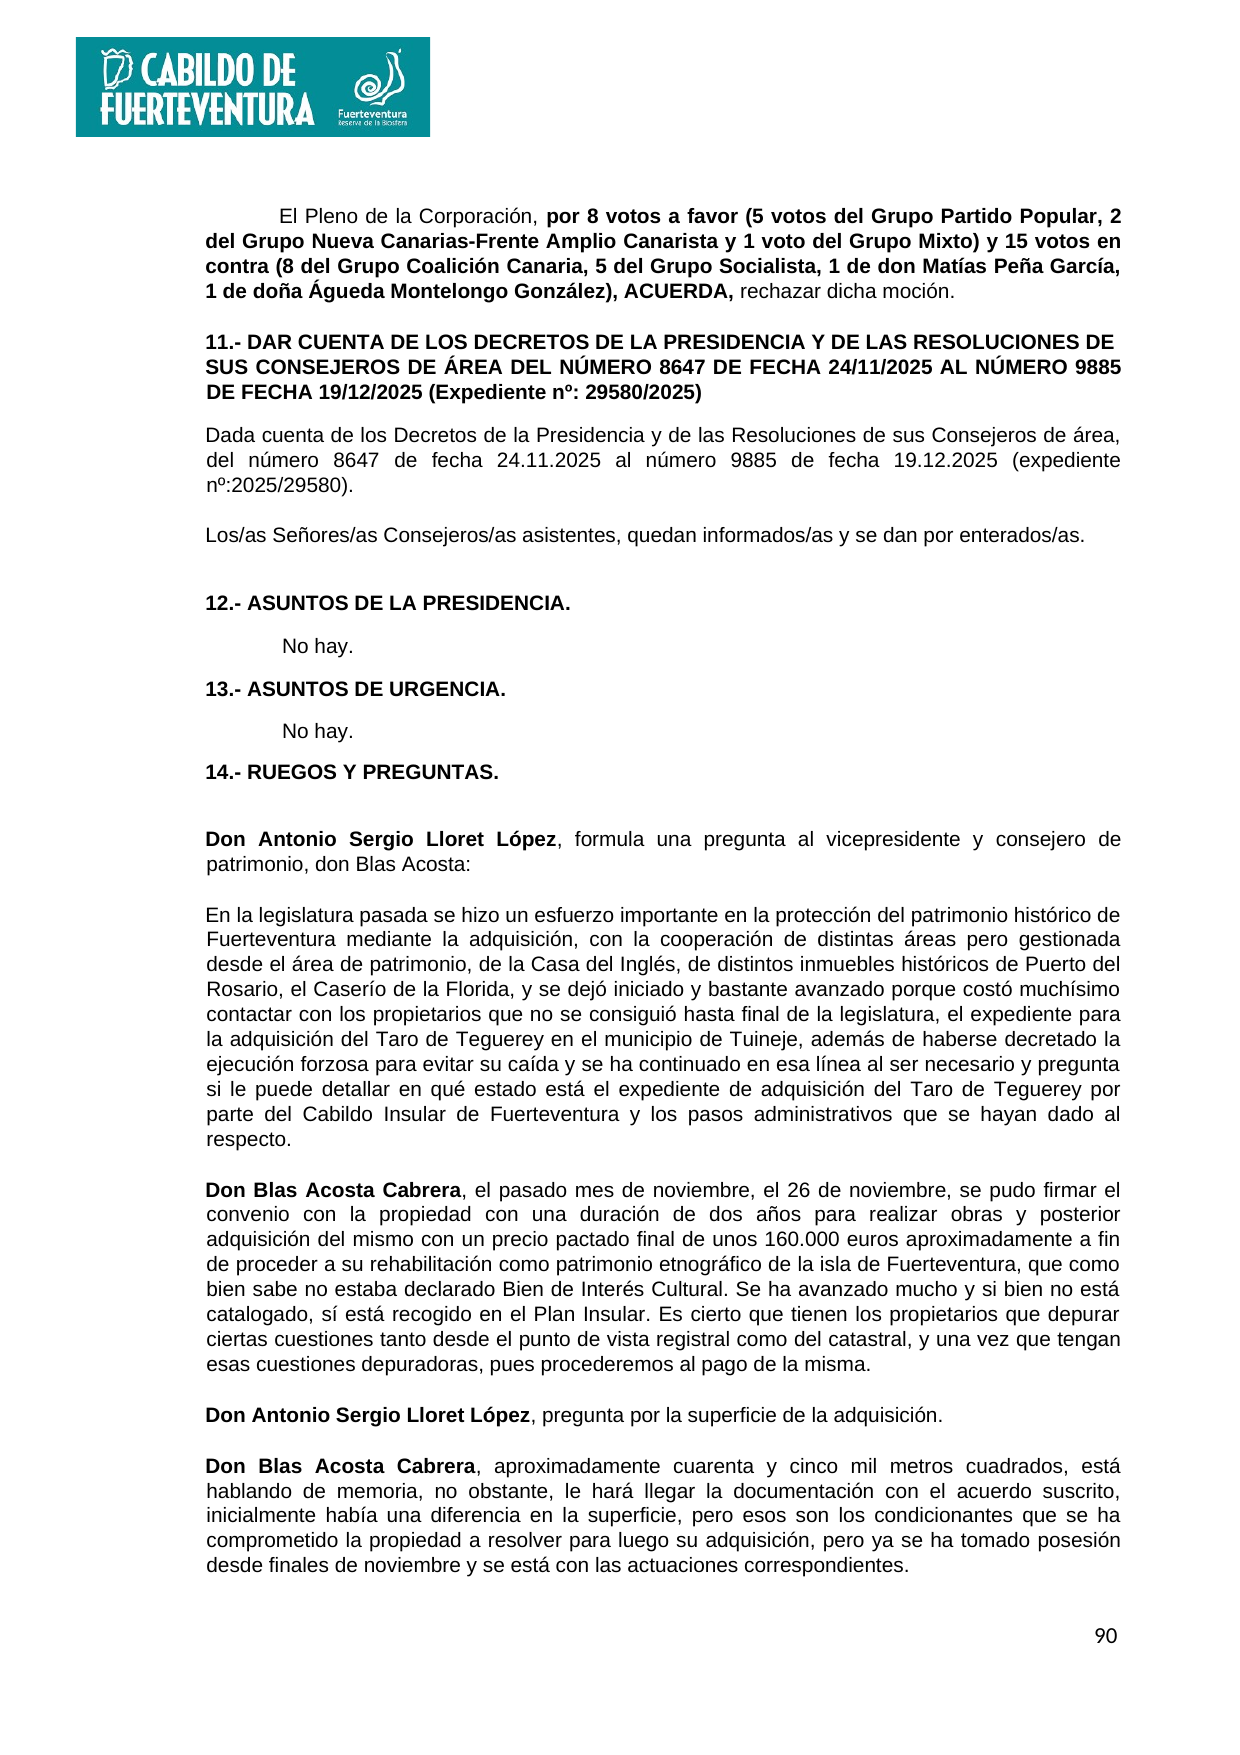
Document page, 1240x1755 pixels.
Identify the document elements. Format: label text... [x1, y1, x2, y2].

text 13.- ASUNTOS DE URGENCIA. [205, 677, 1123, 701]
text El Pleno de la Corporación, por 8 votos a favor (5 votos del Grupo Partido Popular, 2 del Grupo Nueva Canarias-Frente Amplio Canarista y 1 voto del Grupo Mixto) y 15 votos en contra (8 del Grupo Coalición Canaria, 5 del Grupo Socialista, 1 de don Matías Peña García, 1 de doña Águeda Montelongo González), ACUERDA, rechazar dicha moción. [205, 204, 1123, 303]
text Los/as Señores/as Consejeros/as asistentes, quedan informados/as y se dan por enterados/as. [205, 523, 1122, 547]
text 12.- ASUNTOS DE LA PRESIDENCIA. [205, 591, 1123, 615]
text Dada cuenta de los Decretos de la Presidencia y de las Resoluciones de sus Consejeros de área, del número 8647 de fecha 24.11.2025 al número 9885 de fecha 19.12.2025 (expediente nº:2025/29580). [205, 423, 1122, 496]
text No hay. [282, 634, 1122, 658]
text 14.- RUEGOS Y PREGUNTAS. [205, 760, 1123, 784]
text Don Antonio Sergio Lloret López, formula una pregunta al vicepresidente y consejero de patrimonio, don Blas Acosta: [205, 827, 1122, 875]
text Don Blas Acosta Cabrera, el pasado mes de noviembre, el 26 de noviembre, se pudo firmar el convenio con la propiedad con una duración de dos años para realizar obras y posterior adquisición del mismo con un precio pactado final de unos 160.000 euros aproximadamente a fin de proceder a su rehabilitación como patrimonio etnográfico de la isla de Fuerteventura, que como bien sabe no estaba declarado Bien de Interés Cultural. Se ha avanzado mucho y si bien no está catalogado, sí está recogido en el Plan Insular. Es cierto que tienen los propietarios que depurar ciertas cuestiones tanto desde el punto de vista registral como del catastral, y una vez que tengan esas cuestiones depuradoras, pues procederemos al pago de la misma. [205, 1177, 1122, 1376]
text Don Antonio Sergio Lloret López, pregunta por la superficie de la adquisición. [205, 1403, 1122, 1427]
text No hay. [282, 718, 1122, 742]
text En la legislatura pasada se hizo un esfuerzo importante en la protección del patrimonio histórico de Fuerteventura mediante la adquisición, con la cooperación de distintas áreas pero gestionada desde el área de patrimonio, de la Casa del Inglés, de distintos inmuebles históricos de Puerto del Rosario, el Caserío de la Florida, y se dejó iniciado y bastante avanzado porque costó muchísimo contactar con los propietarios que no se consiguió hasta final de la legislatura, el expediente para la adquisición del Taro de Teguerey en el municipio de Tuineje, además de haberse decretado la ejecución forzosa para evitar su caída y se ha continuado en esa línea al ser necesario y pregunta si le puede detallar en qué estado está el expediente de adquisición del Taro de Teguerey por parte del Cabildo Insular de Fuerteventura y los pasos administrativos que se hayan dado al respecto. [205, 902, 1122, 1150]
text Don Blas Acosta Cabrera, aproximadamente cuarenta y cinco mil metros cuadrados, está hablando de memoria, no obstante, le hará llegar la documentación con el acuerdo suscrito, inicialmente había una diferencia en la superficie, pero esos son los condicionantes que se ha comprometido la propiedad a resolver para luego su adquisición, pero ya se ha tomado posesión desde finales de noviembre y se está con las actuaciones correspondientes. [205, 1453, 1122, 1577]
text SUS CONSEJEROS DE ÁREA DEL NÚMERO 8647 DE FECHA 24/11/2025 AL NÚMERO 9885 DE FECHA 19/12/2025 (Expediente nº: 29580/2025) [205, 355, 1123, 404]
text 11.- DAR CUENTA DE LOS DECRETOS DE LA PRESIDENCIA Y DE LAS RESOLUCIONES DE [205, 330, 1123, 354]
